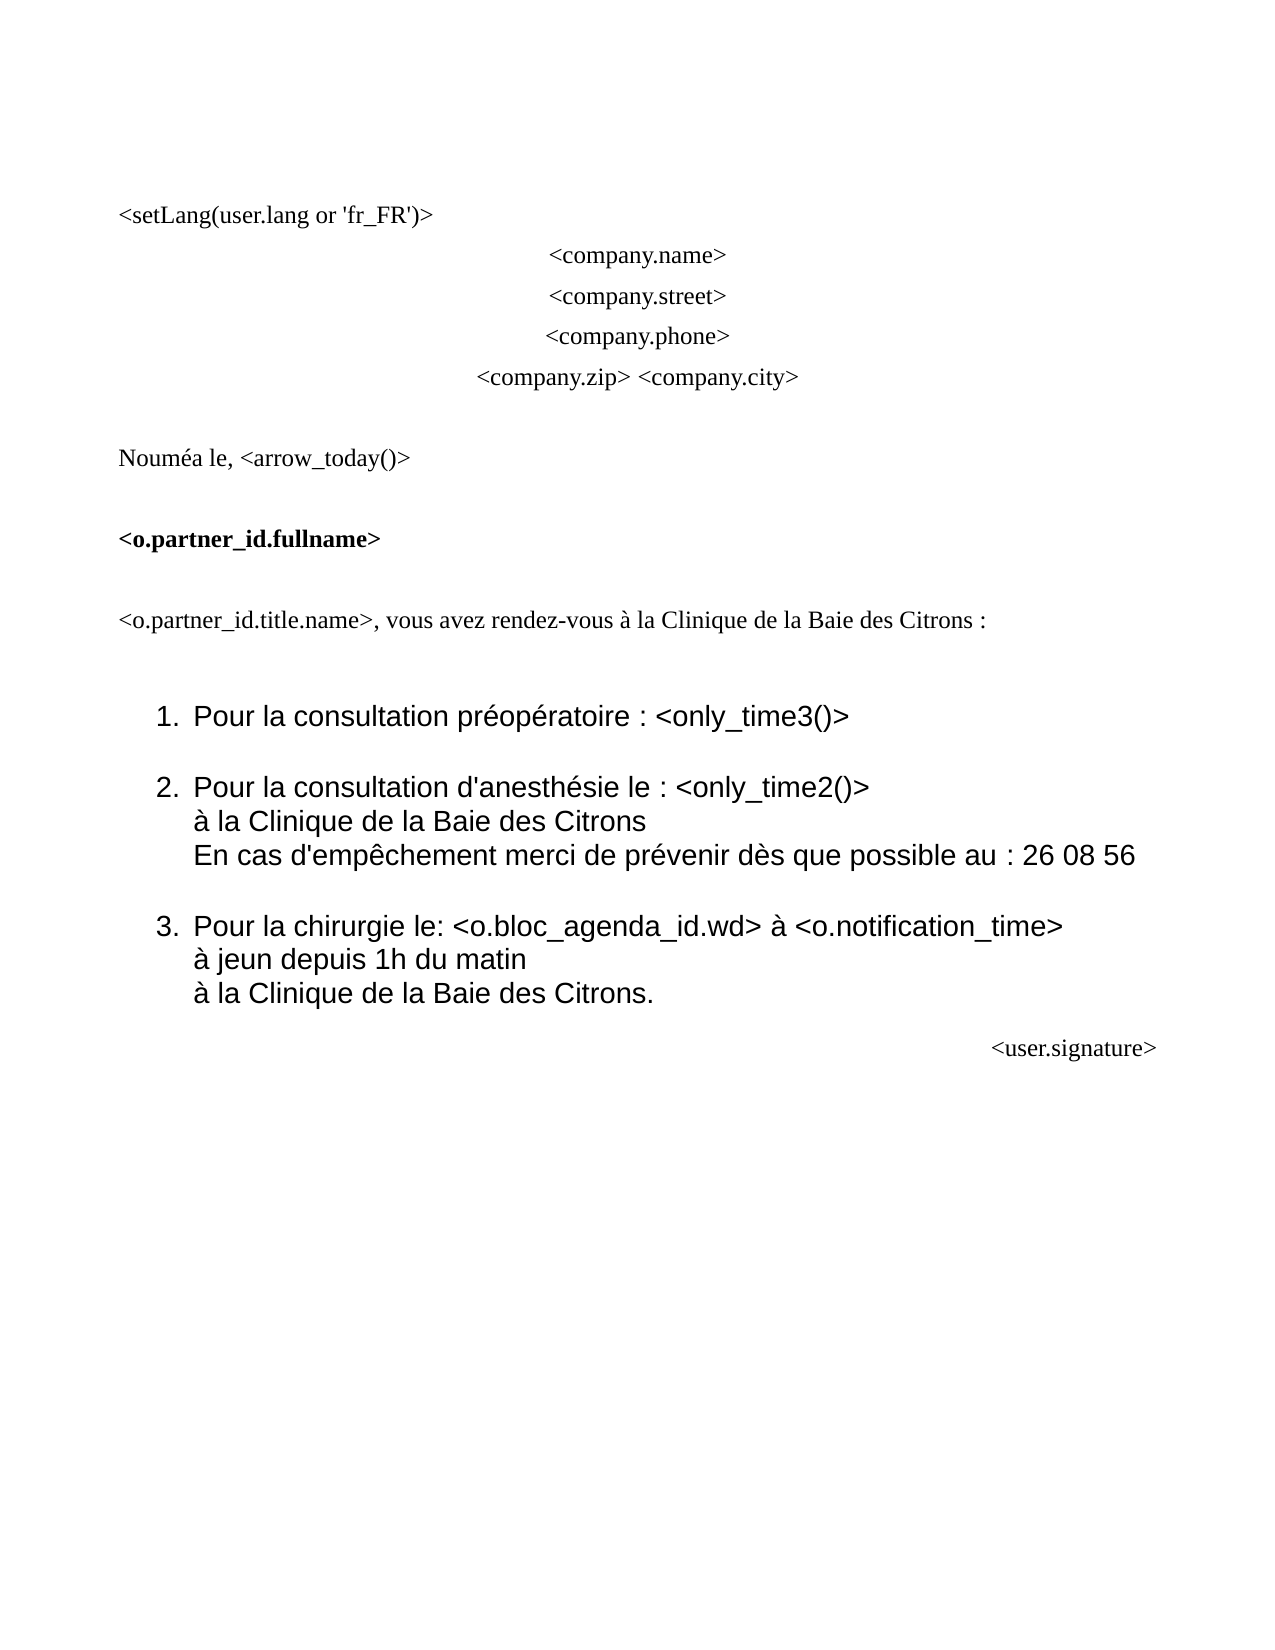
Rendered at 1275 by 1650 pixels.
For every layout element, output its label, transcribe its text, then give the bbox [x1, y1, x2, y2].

text <company.zip> <company.city> [118, 362, 1157, 391]
text <setLang(user.lang or 'fr_FR')> [118, 200, 1157, 229]
text Nouméa le, <arrow_today()> [118, 443, 1157, 472]
subtitle Pour la chirurgie le: <o.bloc_agenda_id.wd> à <o.notification_time> à jeun depuis 1h du matin à la Clinique de la Baie des Citrons. [156, 908, 1157, 1009]
subtitle Pour la consultation d'anesthésie le : <only_time2()> à la Clinique de la Baie des Citrons En cas d'empêchement merci de prévenir dès que possible au : 26 08 56 [156, 770, 1157, 871]
subtitle Pour la consultation préopératoire : <only_time3()> [156, 699, 1157, 733]
text <o.partner_id.fullname> [118, 524, 1157, 553]
text <company.phone> [118, 321, 1157, 350]
text <user.signature> [118, 1033, 1157, 1062]
text <company.street> [118, 281, 1157, 310]
text <o.partner_id.title.name>, vous avez rendez-vous à la Clinique de la Baie des Citrons : [118, 605, 1157, 634]
text <company.name> [118, 240, 1157, 269]
